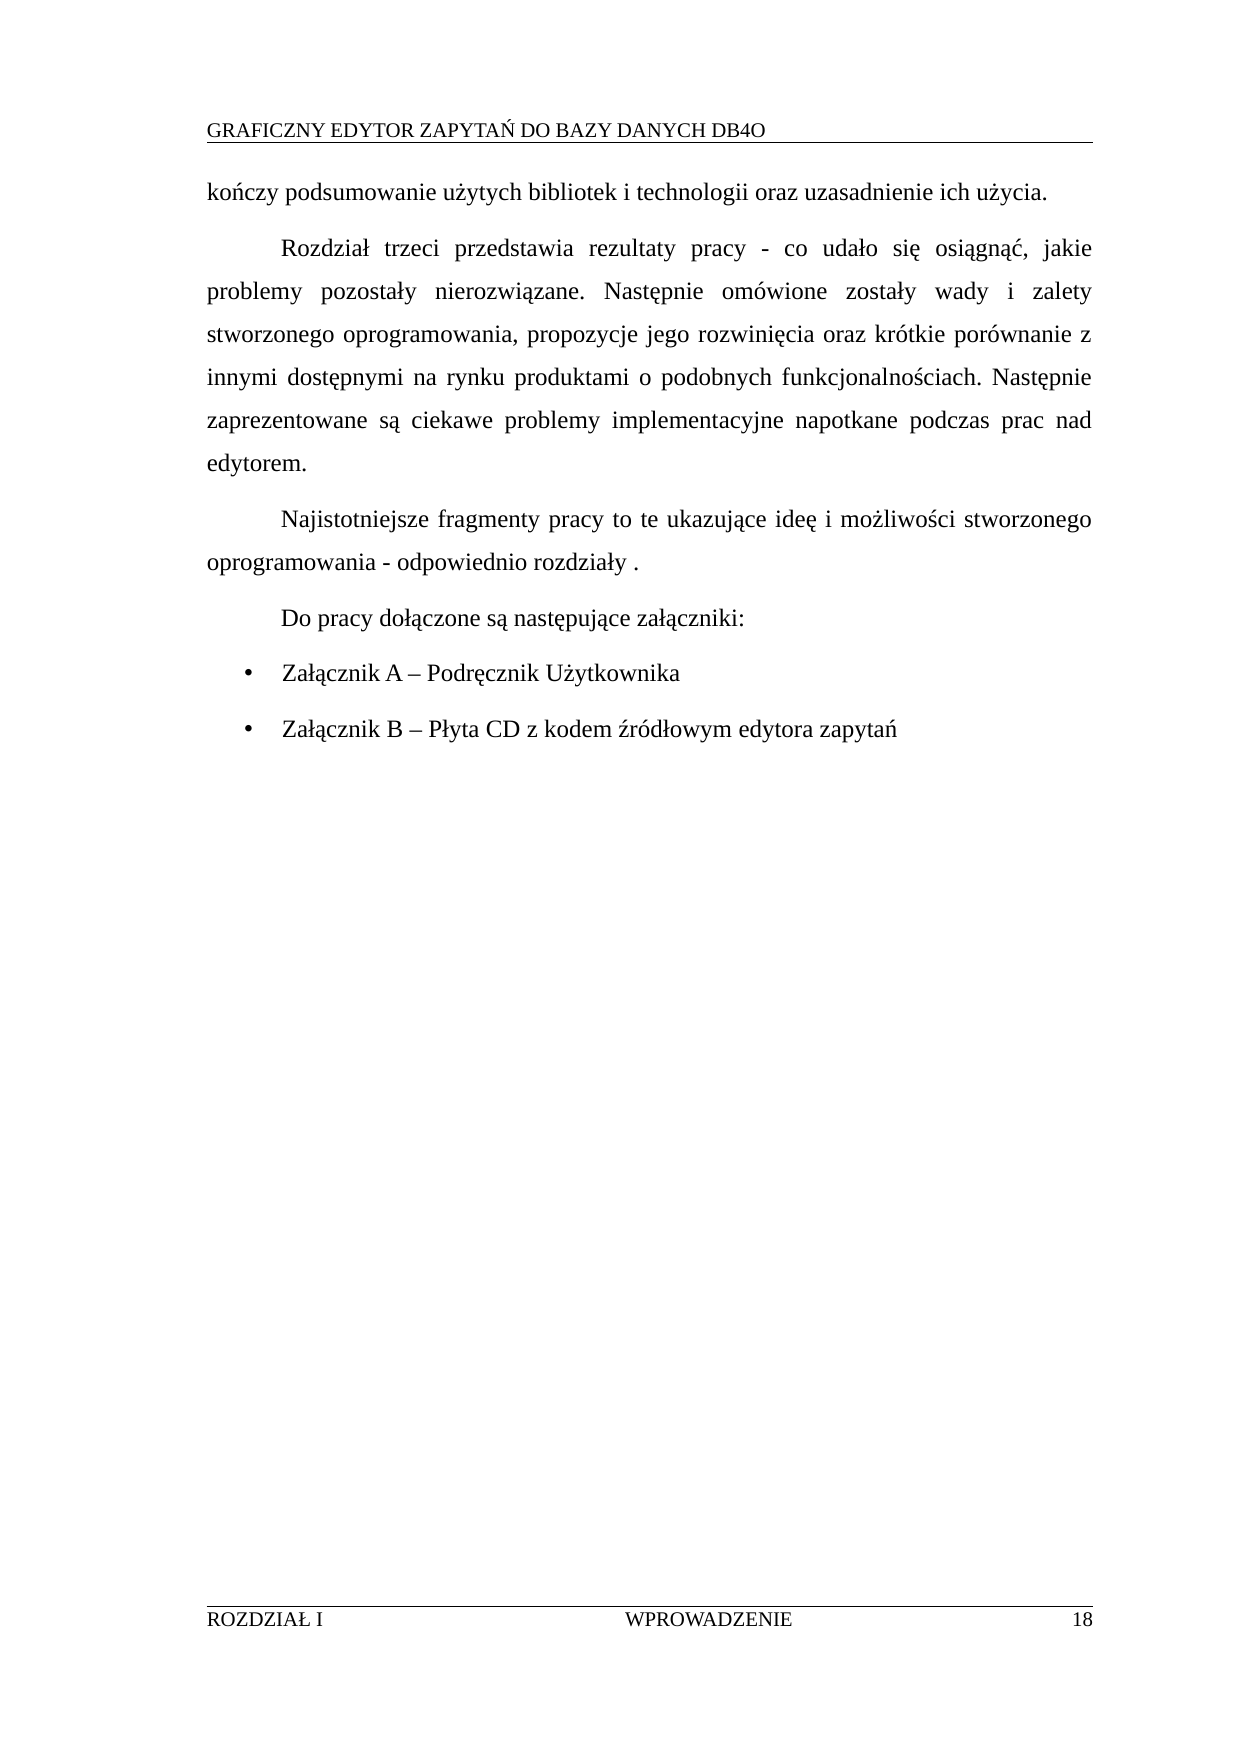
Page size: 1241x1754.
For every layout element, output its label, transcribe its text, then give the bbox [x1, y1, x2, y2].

list Załącznik B – Płyta CD z kodem źródłowym edytora zapytań [244, 714, 1093, 743]
text Do pracy dołączone są następujące załączniki: [207, 603, 1093, 631]
text Rozdział trzeci przedstawia rezultaty pracy - co udało się osiągnąć, jakie problemy pozostały nierozwiązane. Następnie omówione zostały wady i zalety stworzonego oprogramowania, propozycje jego rozwinięcia oraz krótkie porównanie z innymi dostępnymi na rynku produktami o podobnych funkcjonalnościach. Następnie zaprezentowane są ciekawe problemy implementacyjne napotkane podczas prac nad edytorem. [207, 233, 1093, 477]
text kończy podsumowanie użytych bibliotek i technologii oraz uzasadnienie ich użycia. [207, 177, 1093, 206]
list Załącznik A – Podręcznik Użytkownika [244, 658, 1093, 687]
text Najistotniejsze fragmenty pracy to te ukazujące ideę i możliwości stworzonego oprogramowania - odpowiednio rozdziały . [207, 504, 1093, 576]
